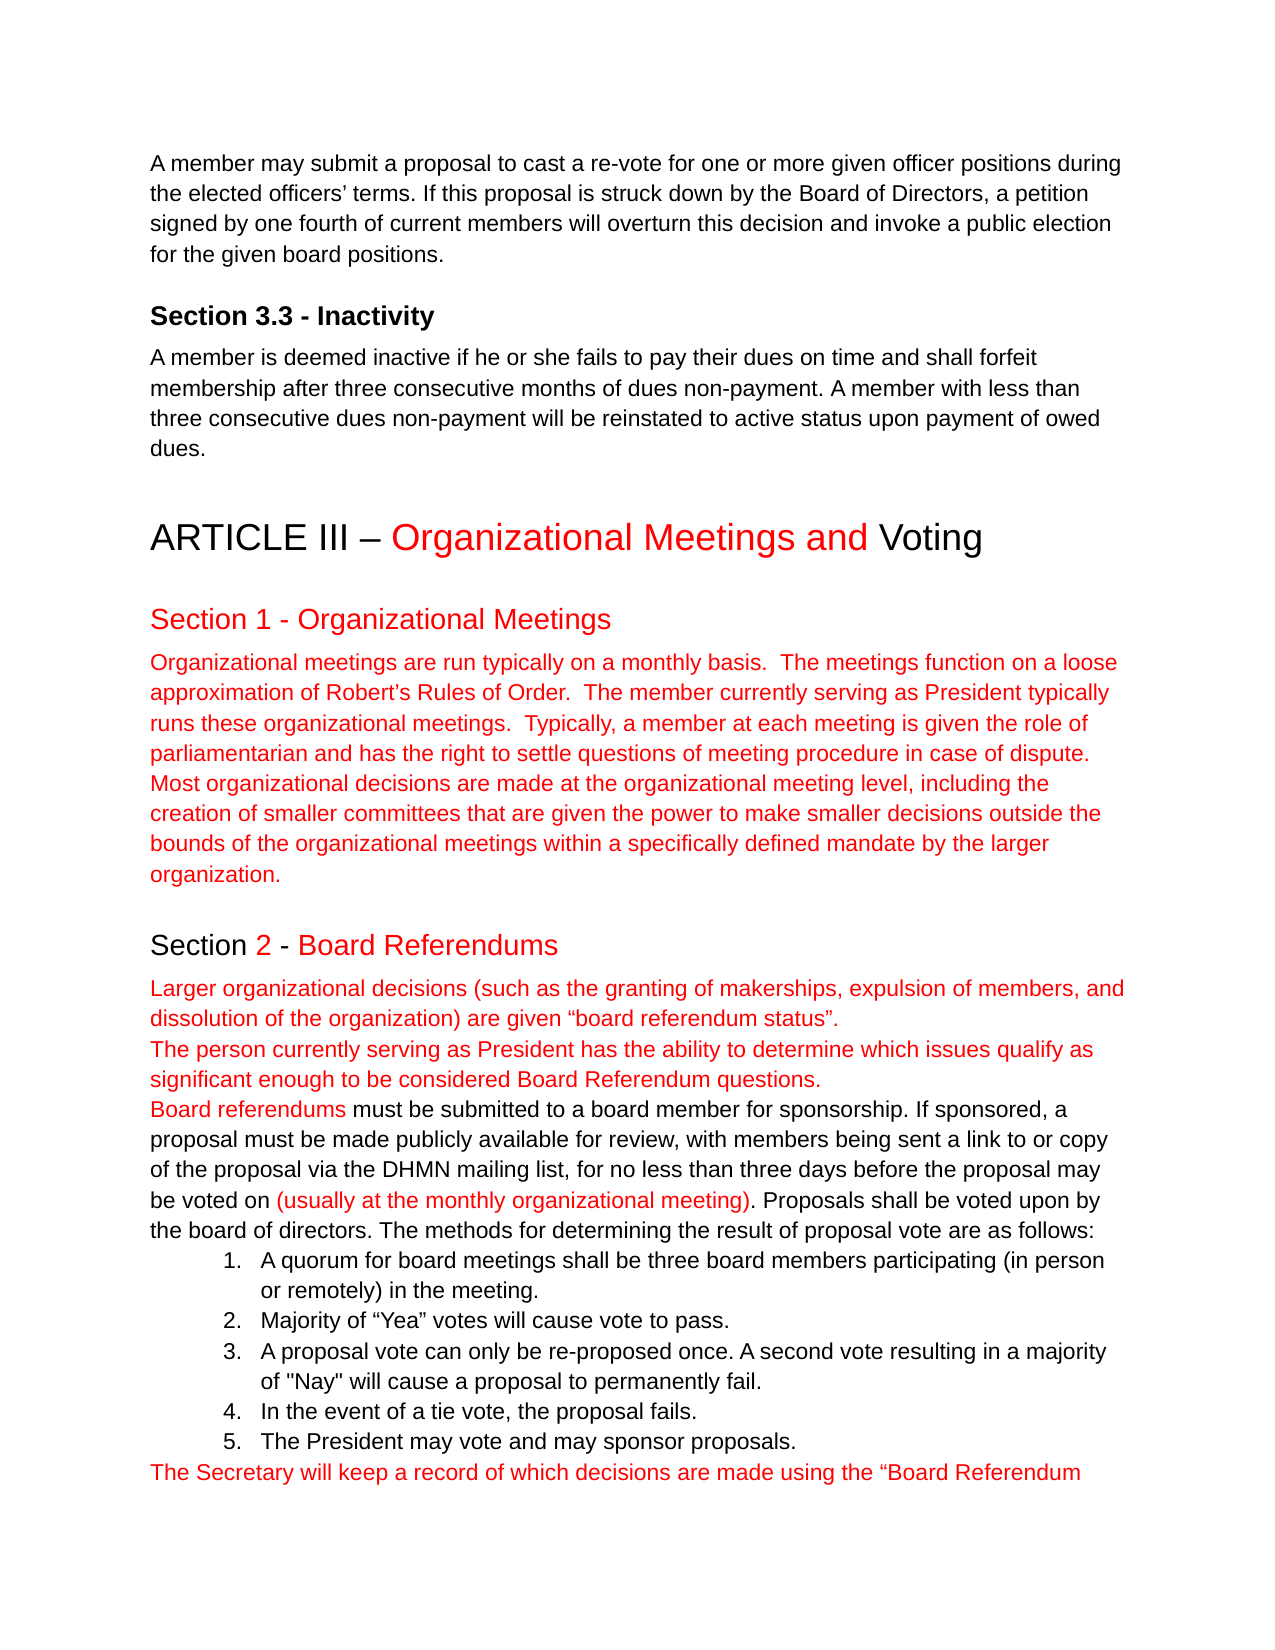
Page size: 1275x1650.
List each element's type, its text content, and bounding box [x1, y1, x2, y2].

list In the event of a tie vote, the proposal fails. [260, 1398, 1125, 1424]
list Majority of “Yea” votes will cause vote to pass. [223, 1307, 1125, 1334]
subtitle Section 2 - Board Referendums [150, 928, 1125, 962]
list The President may vote and may sponsor proposals. [260, 1428, 1125, 1454]
text Organizational meetings are run typically on a monthly basis. The meetings function on a loose approximation of Robert’s Rules of Order. The member currently serving as President typically runs these organizational meetings. Typically, a member at each meeting is given the role of parliamentarian and has the right to settle questions of meeting procedure in case of dispute. Most organizational decisions are made at the organizational meeting level, including the creation of smaller committees that are given the power to make smaller decisions outside the bounds of the organizational meetings within a specifically defined mandate by the larger organization. [150, 649, 1125, 887]
subtitle Section 1 - Organizational Meetings [150, 602, 1125, 636]
text The person currently serving as President has the ability to determine which issues qualify as significant enough to be considered Board Referendum questions. [150, 1036, 1125, 1092]
text The Secretary will keep a record of which decisions are made using the “Board Referendum [150, 1458, 1125, 1485]
text A member is deemed inactive if he or she fails to pay their dues on time and shall forfeit membership after three consecutive months of dues non-payment. A member with less than three consecutive dues non-payment will be reinstated to active status upon payment of owed dues. [150, 344, 1125, 461]
subtitle ARTICLE III – Organizational Meetings and Voting [150, 515, 1125, 558]
subtitle Section 3.3 - Inactivity [150, 300, 1125, 331]
list A quorum for board meetings shall be three board members participating (in person or remotely) in the meeting. [223, 1247, 1125, 1303]
text A member may submit a proposal to cast a re-vote for one or more given officer positions during the elected officers’ terms. If this proposal is struck down by the Board of Directors, a petition signed by one fourth of current members will overturn this decision and invoke a public election for the given board positions. [150, 150, 1125, 267]
list A proposal vote can only be re-proposed once. A second vote resulting in a majority of "Nay" will cause a proposal to permanently fail. [223, 1338, 1125, 1394]
text Board referendums must be submitted to a board member for sponsorship. If sponsored, a proposal must be made publicly available for review, with members being sent a link to or copy of the proposal via the DHMN mailing list, for no less than three days before the proposal may be voted on (usually at the monthly organizational meeting). Proposals shall be voted upon by the board of directors. The methods for determining the result of proposal vote are as follows: [150, 1096, 1125, 1243]
text Larger organizational decisions (such as the granting of makerships, expulsion of members, and dissolution of the organization) are given “board referendum status”. [150, 975, 1125, 1032]
